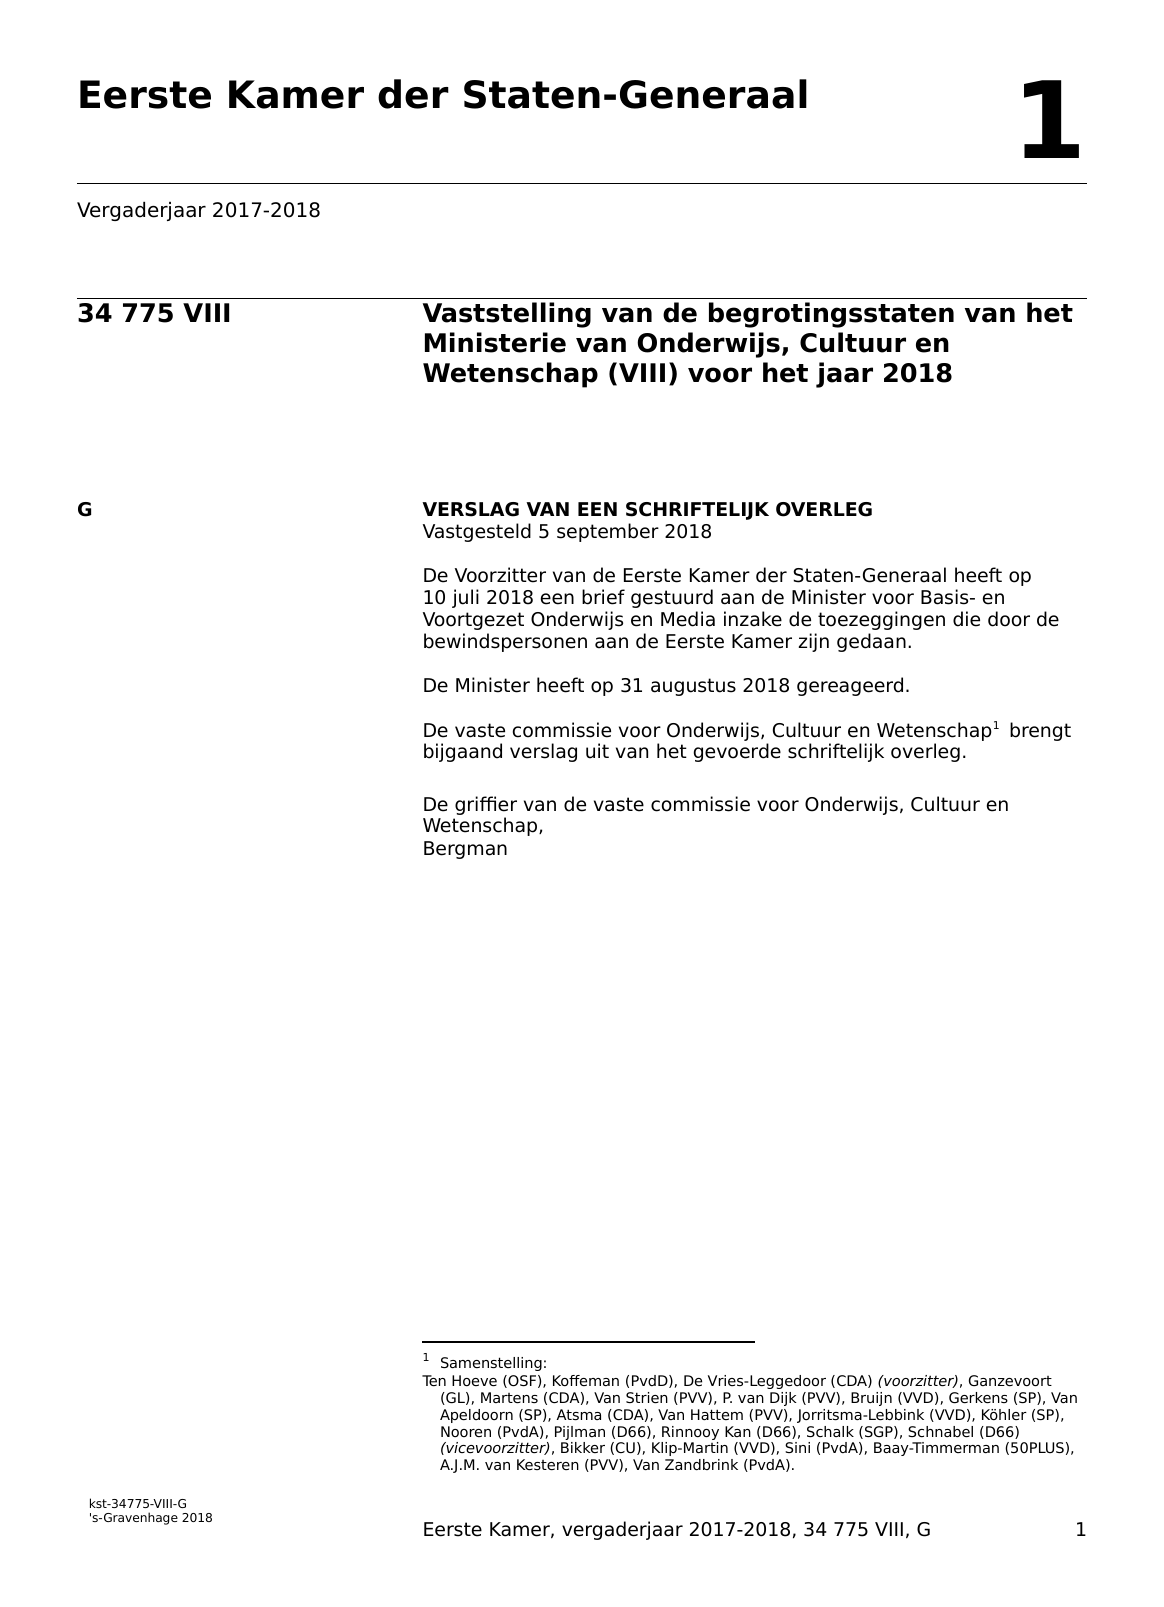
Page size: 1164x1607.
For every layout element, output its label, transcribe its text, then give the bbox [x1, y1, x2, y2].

text De griffier van de vaste commissie voor Onderwijs, Cultuur en Wetenschap, Bergman [422, 793, 1087, 859]
text Vastgesteld 5 september 2018 [422, 521, 1087, 543]
text 's-Gravenhage 2018 [88, 1511, 323, 1525]
text De Minister heeft op 31 augustus 2018 gereageerd. [422, 675, 1087, 697]
table_header Eerste Kamer der Staten-Generaal [77, 59, 886, 183]
text Samenstelling: [422, 1351, 1087, 1373]
subtitle G VERSLAG VAN EEN SCHRIFTELIJK OVERLEG [77, 499, 1087, 521]
table_header 1 [886, 59, 1087, 183]
table_cell Vergaderjaar 2017-2018 [77, 184, 1087, 298]
text kst-34775-VIII-G [88, 1497, 323, 1511]
subtitle 34 775 VIII Vaststelling van de begrotingsstaten van het Ministerie van Onderwijs, Cultuur en Wetenschap (VIII) voor het jaar 2018 [77, 299, 1087, 388]
text De vaste commissie voor Onderwijs, Cultuur en Wetenschap brengt bijgaand verslag uit van het gevoerde schriftelijk overleg. [422, 719, 1087, 763]
text De Voorzitter van de Eerste Kamer der Staten-Generaal heeft op 10 juli 2018 een brief gestuurd aan de Minister voor Basis- en Voortgezet Onderwijs en Media inzake de toezeggingen die door de bewindspersonen aan de Eerste Kamer zijn gedaan. [422, 565, 1087, 653]
text Ten Hoeve (OSF), Koffeman (PvdD), De Vries-Leggedoor (CDA) (voorzitter), Ganzevoort (GL), Martens (CDA), Van Strien (PVV), P. van Dijk (PVV), Bruijn (VVD), Gerkens (SP), Van Apeldoorn (SP), Atsma (CDA), Van Hattem (PVV), Jorritsma-Lebbink (VVD), Köhler (SP), Nooren (PvdA), Pijlman (D66), Rinnooy Kan (D66), Schalk (SGP), Schnabel (D66) (vicevoorzitter), Bikker (CU), Klip-Martin (VVD), Sini (PvdA), Baay-Timmerman (50PLUS), A.J.M. van Kesteren (PVV), Van Zandbrink (PvdA). [422, 1373, 1087, 1474]
